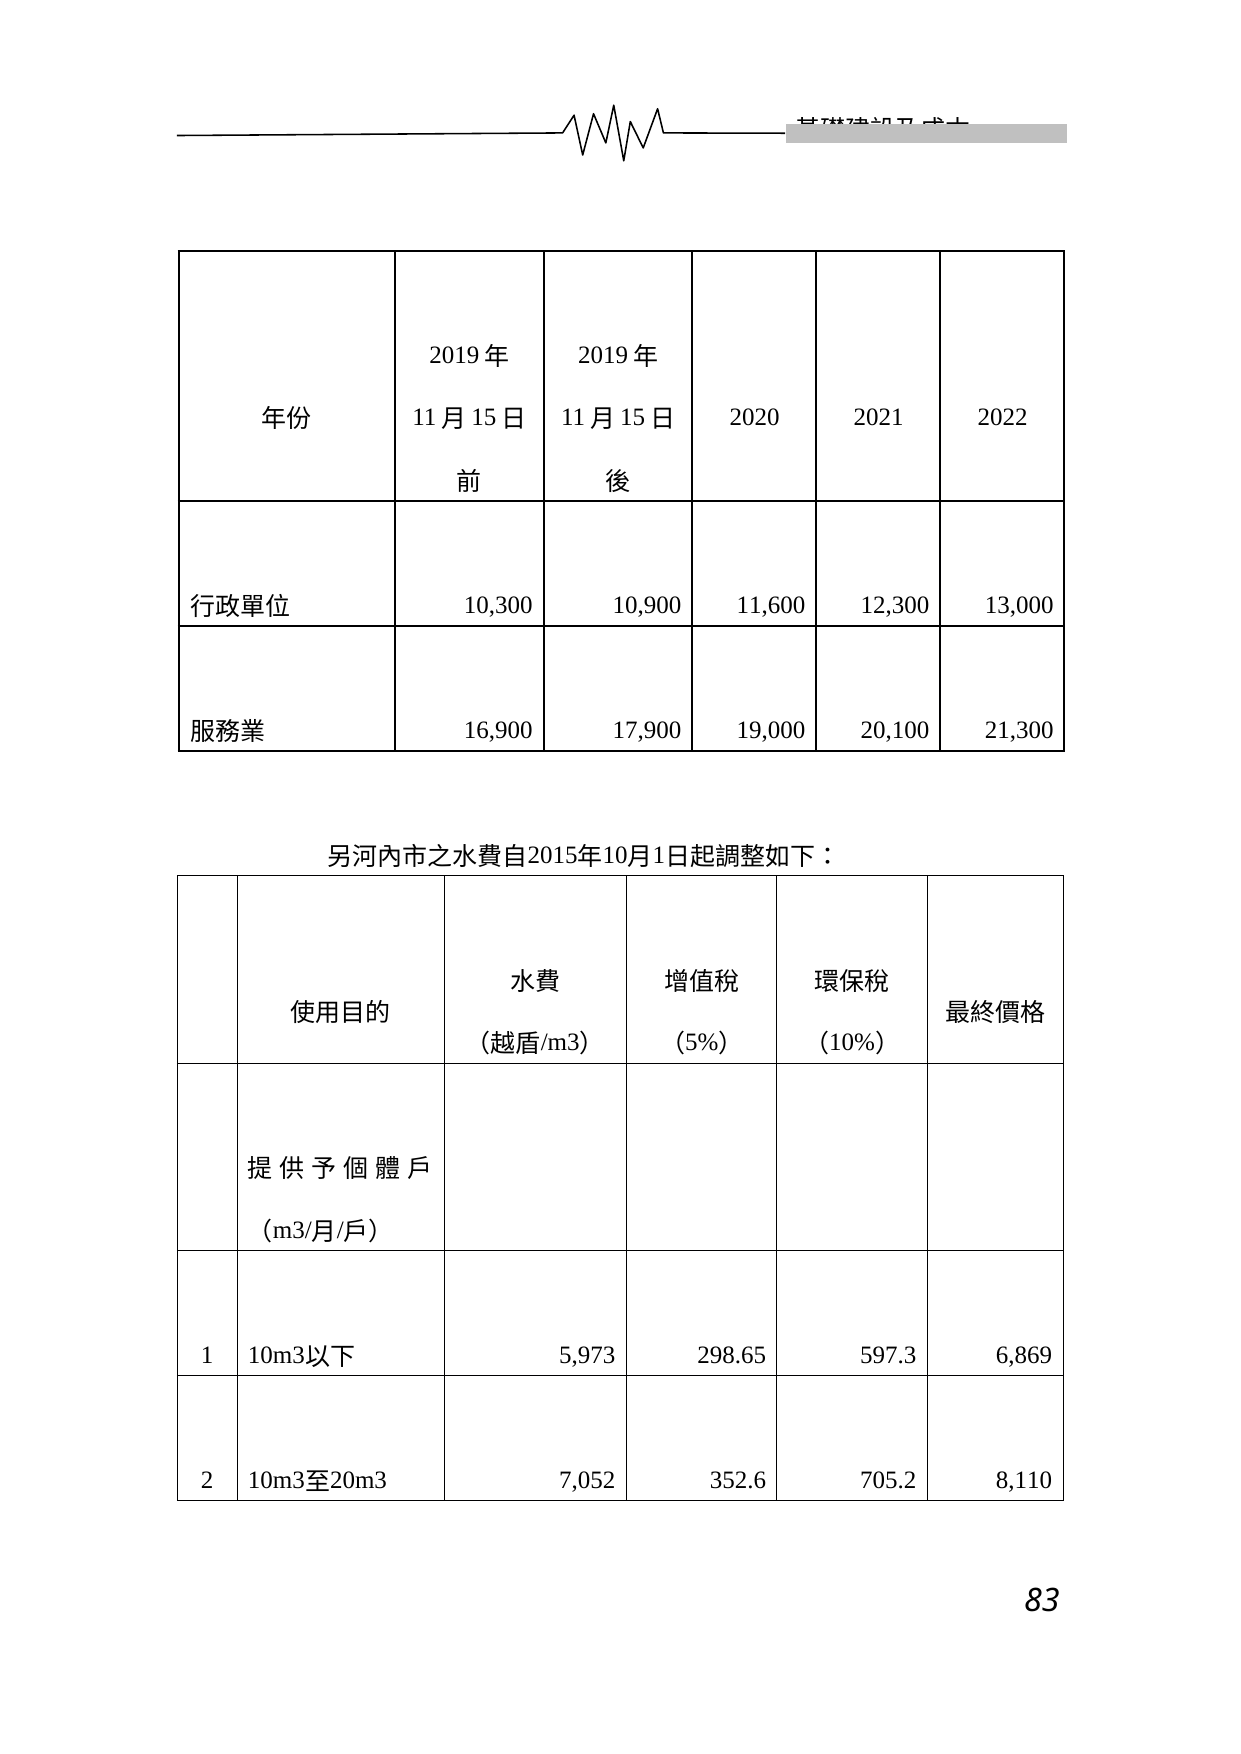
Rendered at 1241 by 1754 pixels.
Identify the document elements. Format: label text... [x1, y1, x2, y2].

table_cell 298.65 [627, 1251, 776, 1375]
table_cell 20,100 [817, 627, 939, 750]
table_header 增值稅（5%） [627, 876, 776, 1063]
table_cell 13,000 [941, 502, 1063, 625]
table_cell 提供予個體戶（m3/月/戶） [238, 1064, 444, 1250]
table_cell 5,973 [445, 1251, 626, 1375]
table_header 水費 （越盾/m3） [445, 876, 626, 1063]
table_cell 1 [178, 1251, 237, 1375]
text 另河內市之水費自2015年10月1日起調整如下： [277, 813, 1063, 875]
table_header 2022 [941, 252, 1063, 500]
table_cell [777, 1064, 927, 1250]
table_header 2020 [693, 252, 815, 500]
table_cell 10,300 [396, 502, 543, 625]
table_cell [445, 1064, 626, 1250]
table_cell 16,900 [396, 627, 543, 750]
table_cell 12,300 [817, 502, 939, 625]
table_header 2021 [817, 252, 939, 500]
table_cell 11,600 [693, 502, 815, 625]
table_cell 7,052 [445, 1376, 626, 1500]
table_cell 10m3至20m3 [238, 1376, 444, 1500]
table_cell 2 [178, 1376, 237, 1500]
table_cell 6,869 [928, 1251, 1063, 1375]
table_cell [928, 1064, 1063, 1250]
table_cell 19,000 [693, 627, 815, 750]
table_cell 服務業 [180, 627, 394, 750]
table_header 年份 [180, 252, 394, 500]
table_cell 21,300 [941, 627, 1063, 750]
table_cell 597.3 [777, 1251, 927, 1375]
table_cell [178, 1064, 237, 1250]
table_cell 10m3以下 [238, 1251, 444, 1375]
table_cell 行政單位 [180, 502, 394, 625]
table_header 最終價格 [928, 876, 1063, 1063]
table_header 2019年 11月15日後 [545, 252, 691, 500]
table_cell 8,110 [928, 1376, 1063, 1500]
table_header 2019年 11月15日前 [396, 252, 543, 500]
table_cell 352.6 [627, 1376, 776, 1500]
table_cell 10,900 [545, 502, 691, 625]
table_cell 705.2 [777, 1376, 927, 1500]
table_header 環保稅（10%） [777, 876, 927, 1063]
table_cell [627, 1064, 776, 1250]
table_header [178, 876, 237, 1063]
table_header 使用目的 [238, 876, 444, 1063]
table_cell 17,900 [545, 627, 691, 750]
